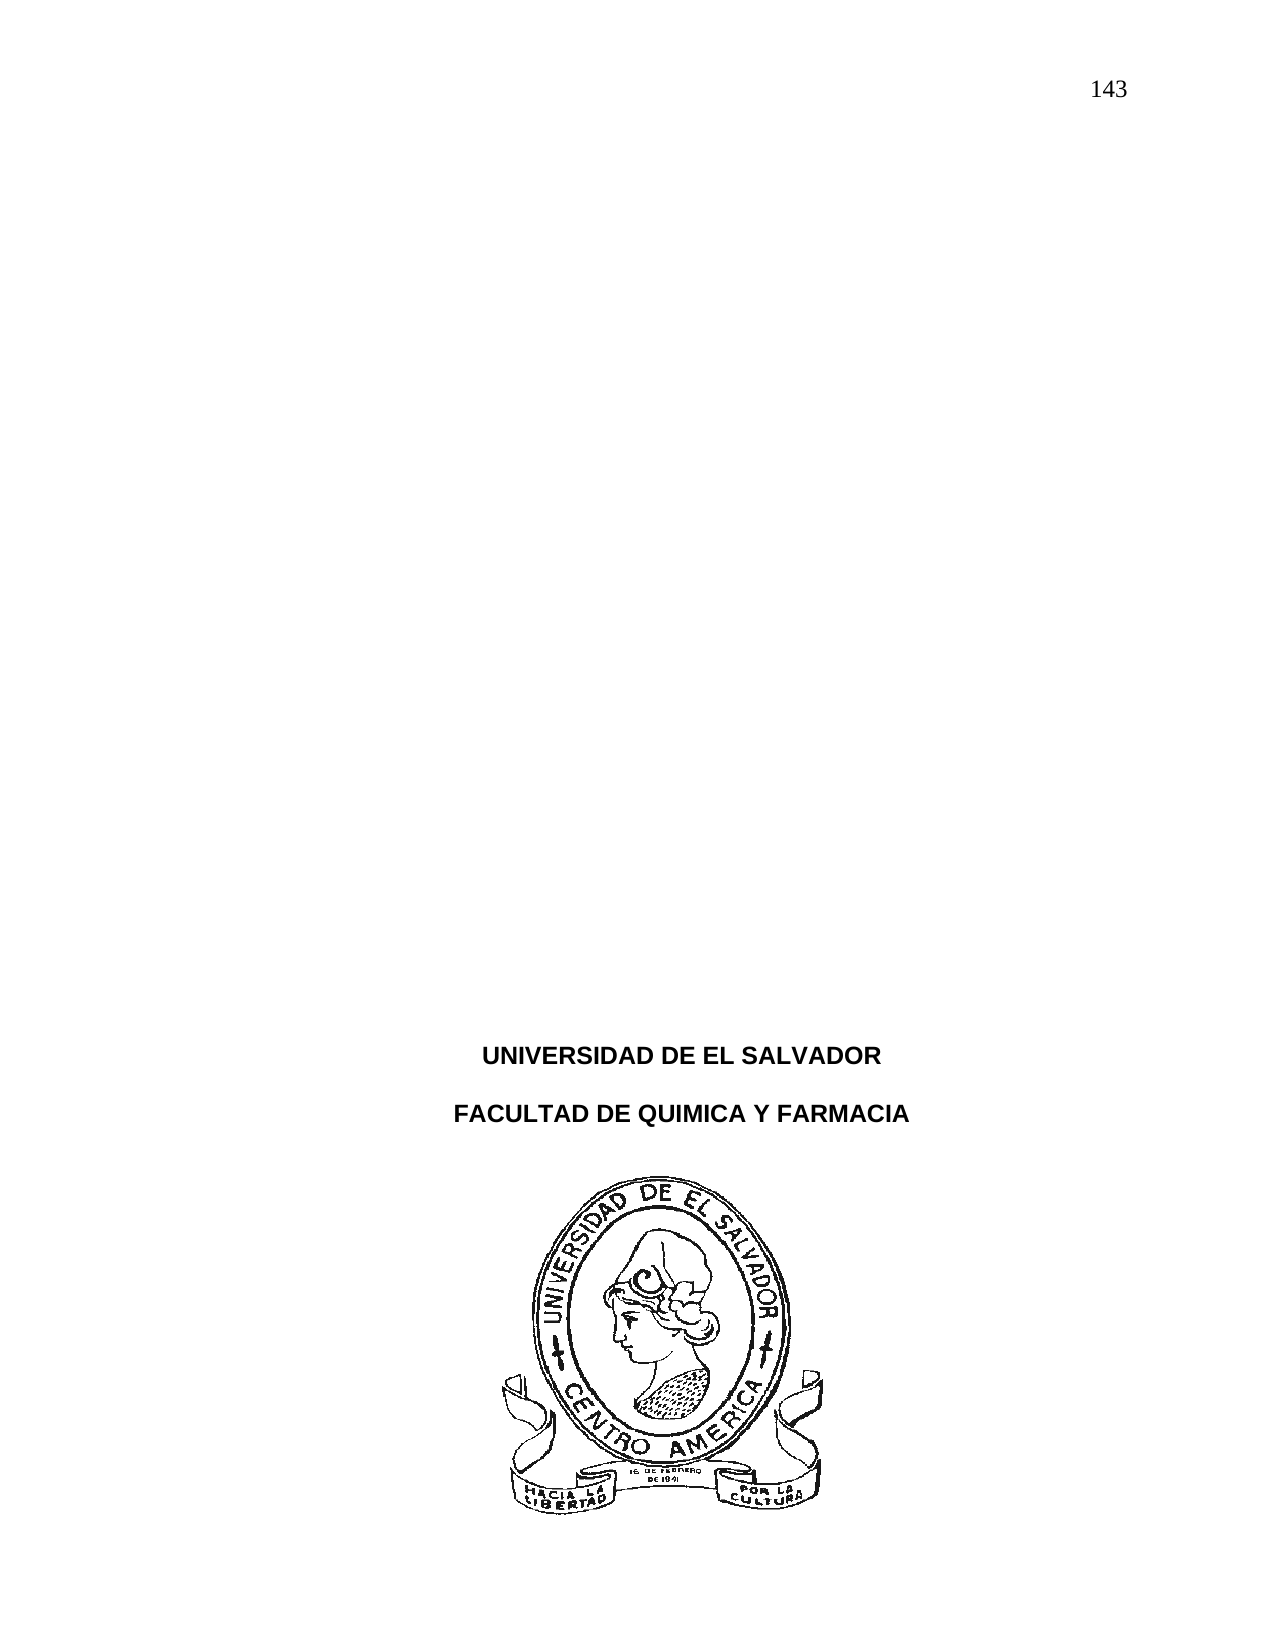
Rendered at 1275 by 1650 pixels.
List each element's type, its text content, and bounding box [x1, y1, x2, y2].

text FACULTAD DE QUIMICA Y FARMACIA [236, 1099, 1127, 1127]
picture [461, 1172, 855, 1519]
subtitle UNIVERSIDAD DE EL SALVADOR [236, 1041, 1127, 1070]
